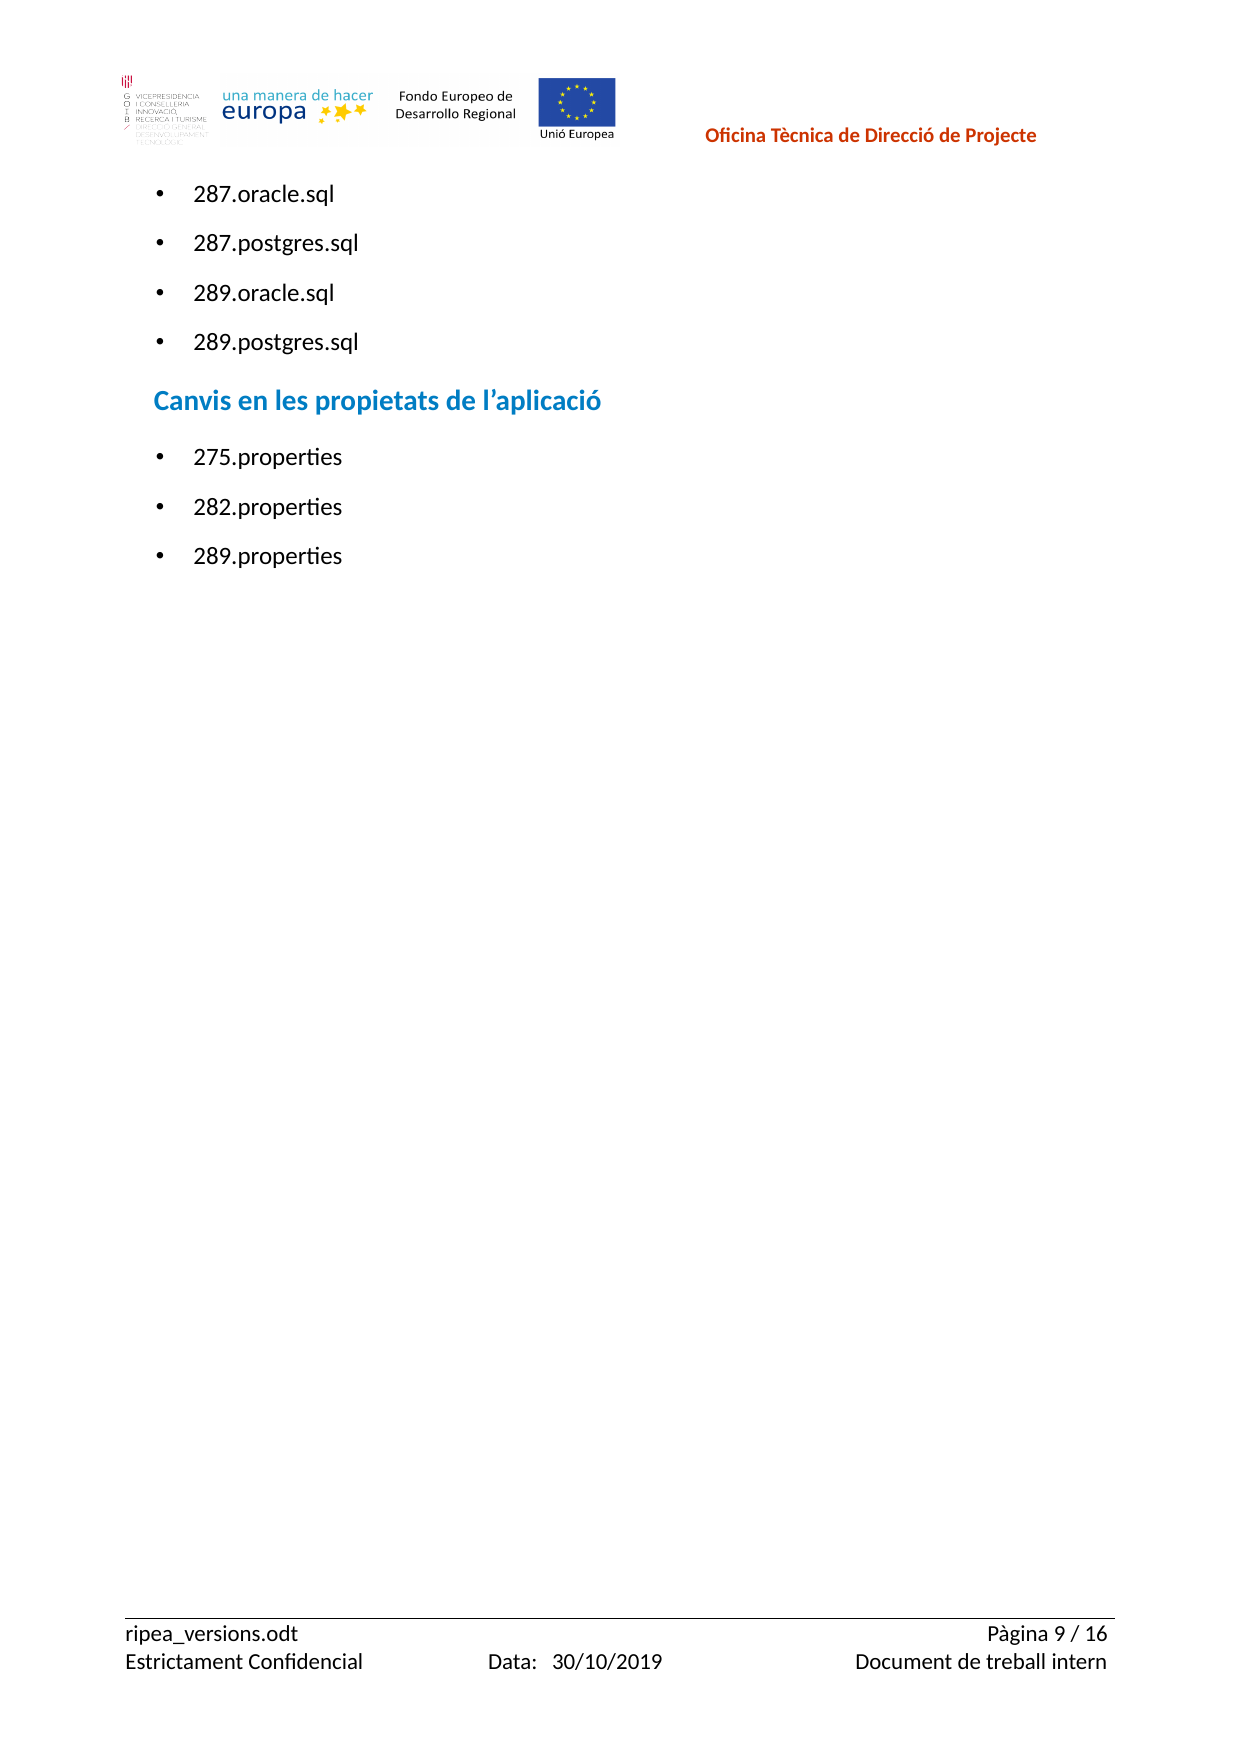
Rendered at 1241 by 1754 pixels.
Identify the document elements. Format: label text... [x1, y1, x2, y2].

list 287.postgres.sql [156, 227, 1122, 258]
list 282.properties [156, 491, 1122, 521]
picture [219, 73, 621, 147]
list 275.properties [156, 441, 1122, 472]
list 289.postgres.sql [156, 326, 1122, 357]
picture [118, 73, 213, 147]
list 289.properties [156, 541, 1122, 571]
list 289.oracle.sql [156, 277, 1122, 307]
list 287.oracle.sql [156, 178, 1122, 208]
subtitle Canvis en les propietats de l’aplicació [153, 382, 1122, 418]
